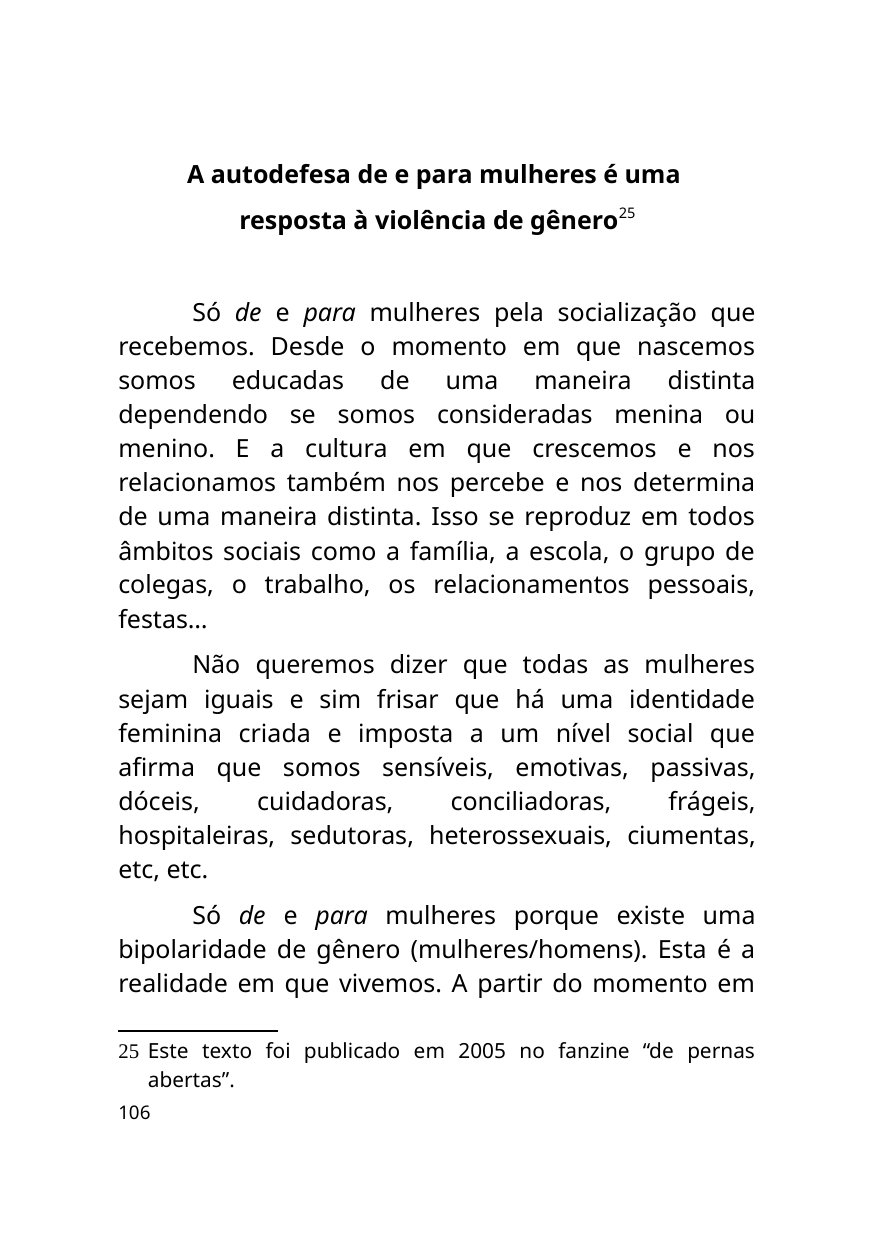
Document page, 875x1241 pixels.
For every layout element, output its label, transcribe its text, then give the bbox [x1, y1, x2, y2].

text Este texto foi publicado em 2005 no fanzine “de pernas abertas”. [118, 1037, 756, 1093]
subtitle A autodefesa de e para mulheres é uma [118, 157, 756, 191]
text Não queremos dizer que todas as mulheres sejam iguais e sim frisar que há uma identidade feminina criada e imposta a um nível social que afirma que somos sensíveis, emotivas, passivas, dóceis, cuidadoras, conciliadoras, frágeis, hospitaleiras, sedutoras, heterossexuais, ciumentas, etc, etc. [118, 647, 756, 886]
text Só de e para mulheres pela socialização que recebemos. Desde o momento em que nascemos somos educadas de uma maneira distinta dependendo se somos consideradas menina ou menino. E a cultura em que crescemos e nos relacionamos também nos percebe e nos determina de uma maneira distinta. Isso se reproduz em todos âmbitos sociais como a família, a escola, o grupo de colegas, o trabalho, os relacionamentos pessoais, festas… [118, 295, 756, 635]
text Só de e para mulheres porque existe uma bipolaridade de gênero (mulheres/homens). Esta é a realidade em que vivemos. A partir do momento em [118, 897, 756, 1000]
subtitle resposta à violência de gênero [118, 203, 756, 237]
